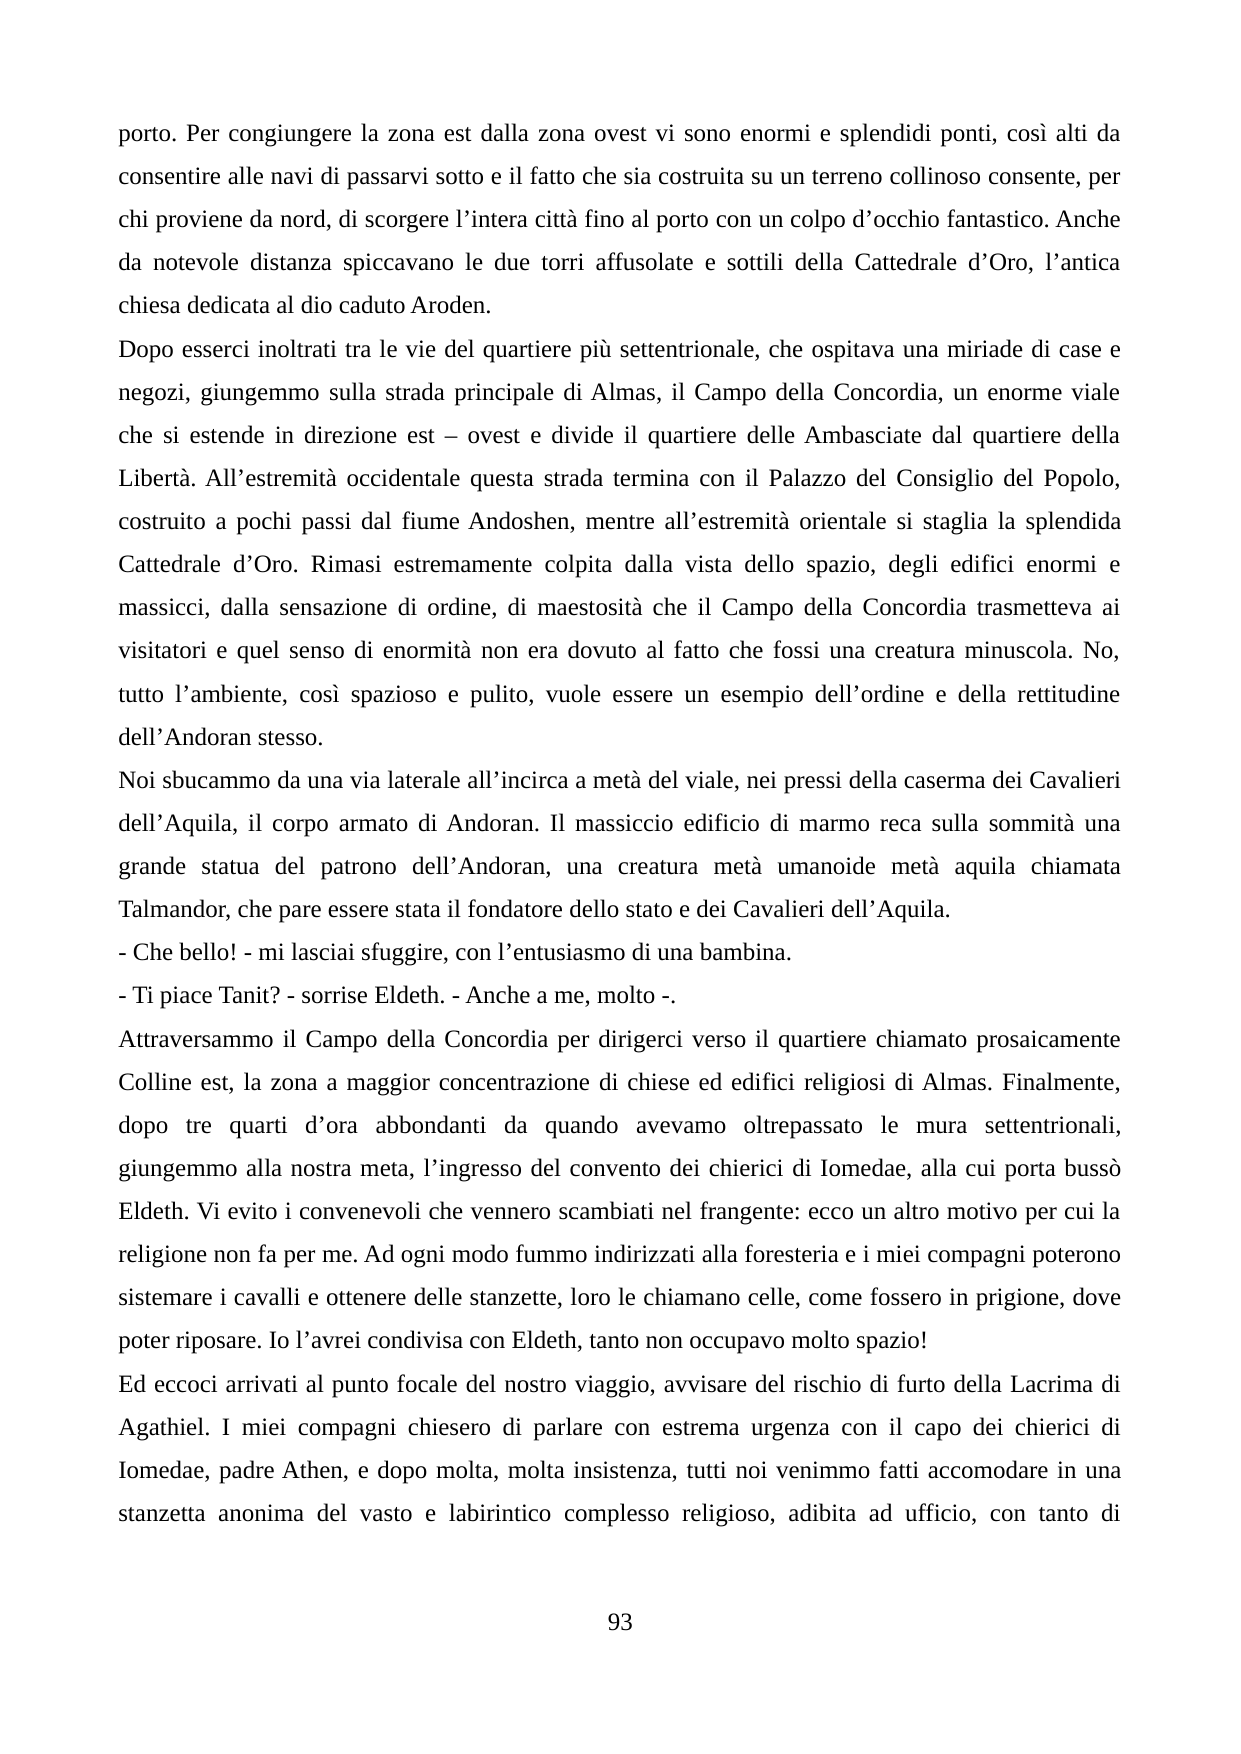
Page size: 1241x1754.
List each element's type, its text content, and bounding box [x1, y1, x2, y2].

text Dopo esserci inoltrati tra le vie del quartiere più settentrionale, che ospitava una miriade di case e negozi, giungemmo sulla strada principale di Almas, il Campo della Concordia, un enorme viale che si estende in direzione est – ovest e divide il quartiere delle Ambasciate dal quartiere della Libertà. All’estremità occidentale questa strada termina con il Palazzo del Consiglio del Popolo, costruito a pochi passi dal fiume Andoshen, mentre all’estremità orientale si staglia la splendida Cattedrale d’Oro. Rimasi estremamente colpita dalla vista dello spazio, degli edifici enormi e massicci, dalla sensazione di ordine, di maestosità che il Campo della Concordia trasmetteva ai visitatori e quel senso di enormità non era dovuto al fatto che fossi una creatura minuscola. No, tutto l’ambiente, così spazioso e pulito, vuole essere un esempio dell’ordine e della rettitudine dell’Andoran stesso. [118, 334, 1122, 751]
text - Ti piace Tanit? - sorrise Eldeth. - Anche a me, molto -. [118, 981, 1122, 1009]
text Noi sbucammo da una via laterale all’incirca a metà del viale, nei pressi della caserma dei Cavalieri dell’Aquila, il corpo armato di Andoran. Il massiccio edificio di marmo reca sulla sommità una grande statua del patrono dell’Andoran, una creatura metà umanoide metà aquila chiamata Talmandor, che pare essere stata il fondatore dello stato e dei Cavalieri dell’Aquila. [118, 765, 1122, 923]
text Attraversammo il Campo della Concordia per dirigerci verso il quartiere chiamato prosaicamente Colline est, la zona a maggior concentrazione di chiese ed edifici religiosi di Almas. Finalmente, dopo tre quarti d’ora abbondanti da quando avevamo oltrepassato le mura settentrionali, giungemmo alla nostra meta, l’ingresso del convento dei chierici di Iomedae, alla cui porta bussò Eldeth. Vi evito i convenevoli che vennero scambiati nel frangente: ecco un altro motivo per cui la religione non fa per me. Ad ogni modo fummo indirizzati alla foresteria e i miei compagni poterono sistemare i cavalli e ottenere delle stanzette, loro le chiamano celle, come fossero in prigione, dove poter riposare. Io l’avrei condivisa con Eldeth, tanto non occupavo molto spazio! [118, 1024, 1122, 1354]
text Ed eccoci arrivati al punto focale del nostro viaggio, avvisare del rischio di furto della Lacrima di Agathiel. I miei compagni chiesero di parlare con estrema urgenza con il capo dei chierici di Iomedae, padre Athen, e dopo molta, molta insistenza, tutti noi venimmo fatti accomodare in una stanzetta anonima del vasto e labirintico complesso religioso, adibita ad ufficio, con tanto di [118, 1369, 1122, 1527]
text - Che bello! - mi lasciai sfuggire, con l’entusiasmo di una bambina. [118, 937, 1122, 966]
text porto. Per congiungere la zona est dalla zona ovest vi sono enormi e splendidi ponti, così alti da consentire alle navi di passarvi sotto e il fatto che sia costruita su un terreno collinoso consente, per chi proviene da nord, di scorgere l’intera città fino al porto con un colpo d’occhio fantastico. Anche da notevole distanza spiccavano le due torri affusolate e sottili della Cattedrale d’Oro, l’antica chiesa dedicata al dio caduto Aroden. [118, 118, 1122, 319]
